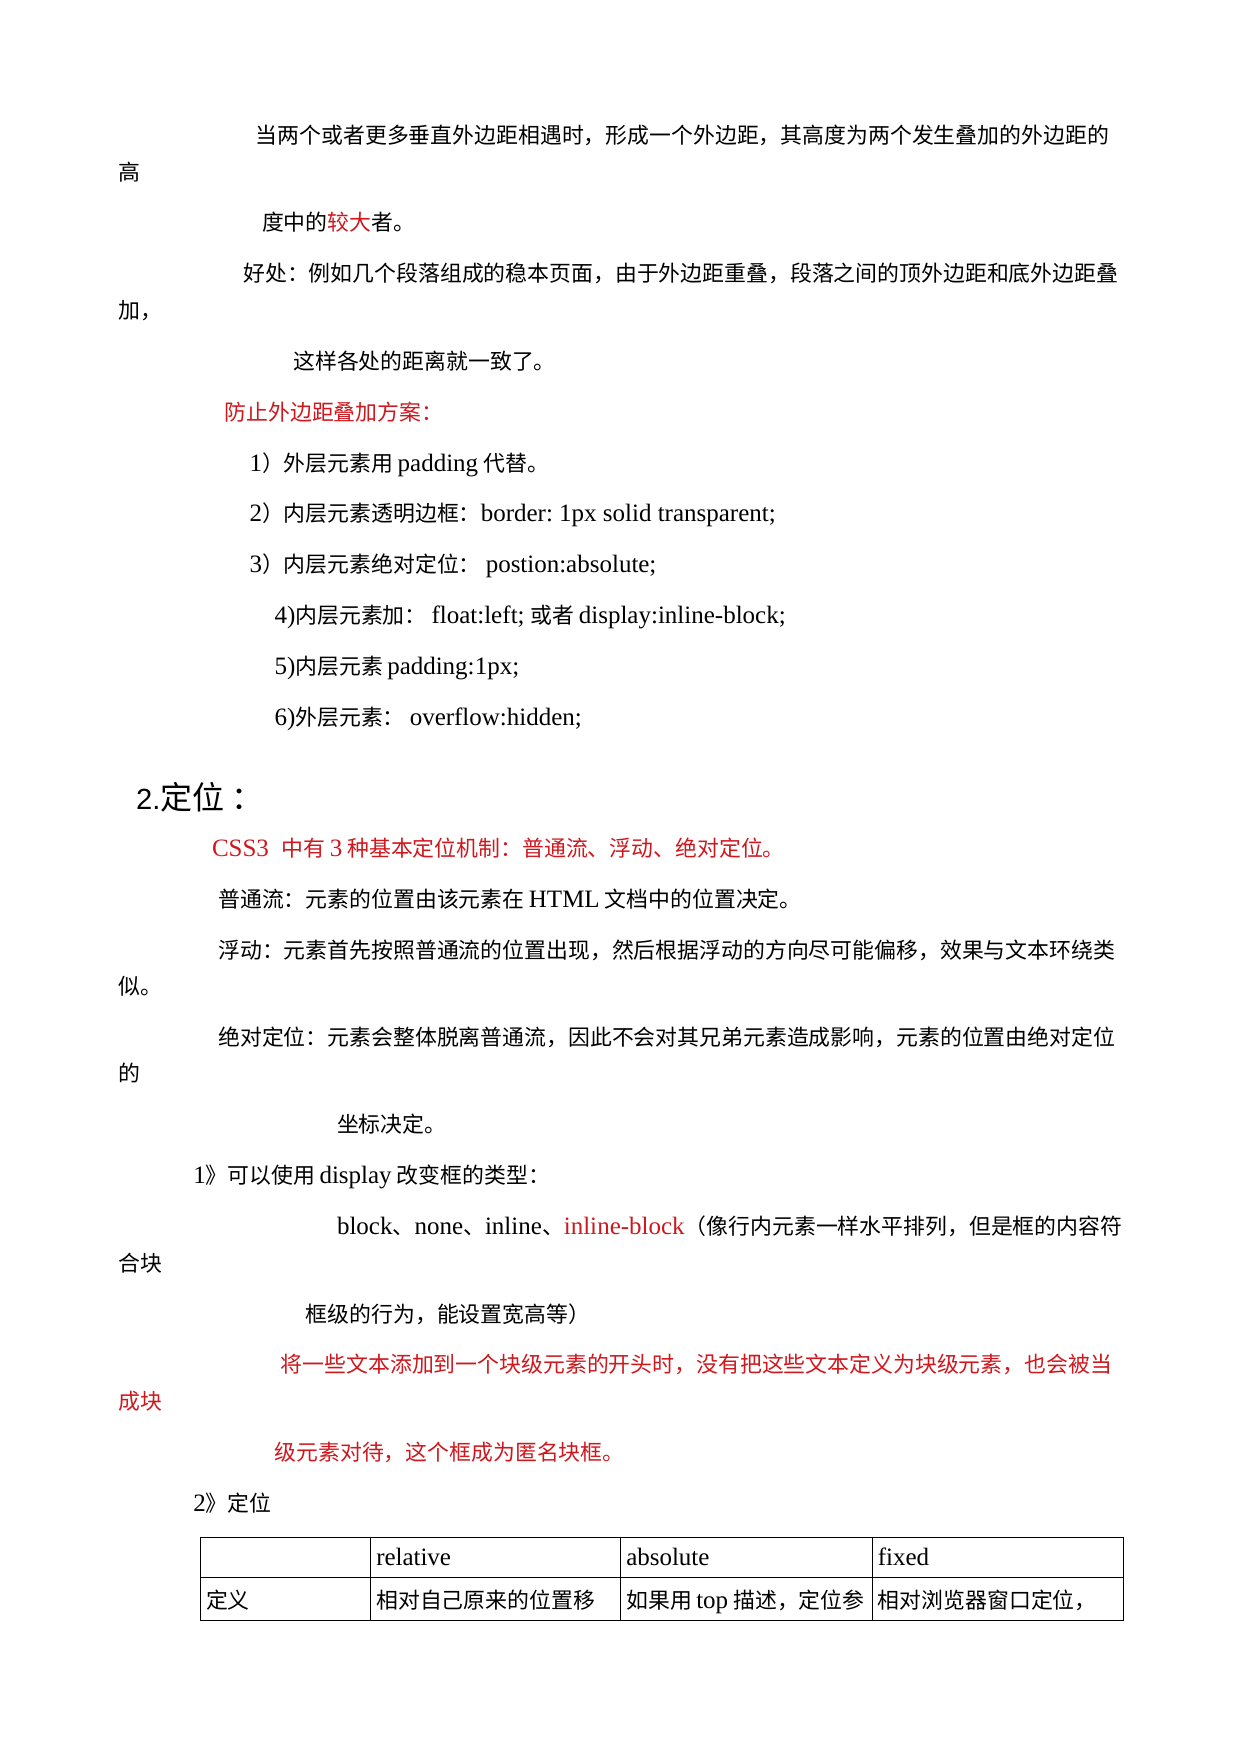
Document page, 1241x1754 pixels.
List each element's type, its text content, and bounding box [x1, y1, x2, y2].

table_cell 相对自己原来的位置移 [371, 1578, 620, 1620]
text 6)外层元素： overflow:hidden; [118, 700, 1122, 732]
list 2》定位 [156, 1486, 1122, 1517]
text 好处：例如几个段落组成的稳本页面，由于外边距重叠，段落之间的顶外边距和底外边距叠加， [118, 256, 1122, 324]
table_header absolute [621, 1538, 872, 1577]
text 浮动：元素首先按照普通流的位置出现，然后根据浮动的方向尽可能偏移，效果与文本环绕类似。 [118, 933, 1122, 1001]
table_cell 如果用top描述，定位参 [621, 1578, 872, 1620]
table_header fixed [873, 1538, 1123, 1577]
text 1》可以使用display改变框的类型： [118, 1158, 1122, 1190]
list 1）外层元素用padding代替。 [156, 446, 1122, 477]
text 度中的较大者。 [118, 205, 1122, 237]
text 普通流：元素的位置由该元素在HTML文档中的位置决定。 [118, 882, 1122, 913]
text CSS3 中有3种基本定位机制：普通流、浮动、绝对定位。 [118, 831, 1122, 863]
text 5)内层元素padding:1px; [118, 649, 1122, 681]
text 当两个或者更多垂直外边距相遇时，形成一个外边距，其高度为两个发生叠加的外边距的高 [118, 118, 1122, 186]
table_cell 定义 [201, 1578, 370, 1620]
text 防止外边距叠加方案： [118, 394, 1122, 426]
text 绝对定位：元素会整体脱离普通流，因此不会对其兄弟元素造成影响，元素的位置由绝对定位的 [118, 1020, 1122, 1088]
list 2）内层元素透明边框：border: 1px solid transparent; [156, 496, 1122, 528]
text 坐标决定。 [118, 1107, 1122, 1139]
text block、none、inline、inline-block（像行内元素一样水平排列，但是框的内容符合块 [118, 1209, 1122, 1277]
text 框级的行为，能设置宽高等） [118, 1297, 1122, 1328]
list 3）内层元素绝对定位： postion:absolute; [156, 547, 1122, 579]
text 将一些文本添加到一个块级元素的开头时，没有把这些文本定义为块级元素，也会被当成块 [118, 1347, 1122, 1416]
table_header relative [371, 1538, 620, 1577]
text 级元素对待，这个框成为匿名块框。 [118, 1435, 1122, 1466]
table_header [201, 1538, 370, 1577]
table_cell 相对浏览器窗口定位， [873, 1578, 1123, 1620]
text 这样各处的距离就一致了。 [118, 344, 1122, 375]
text 4)内层元素加： float:left; 或者display:inline-block; [118, 598, 1122, 630]
subtitle 2.定位 ： [136, 772, 1122, 818]
